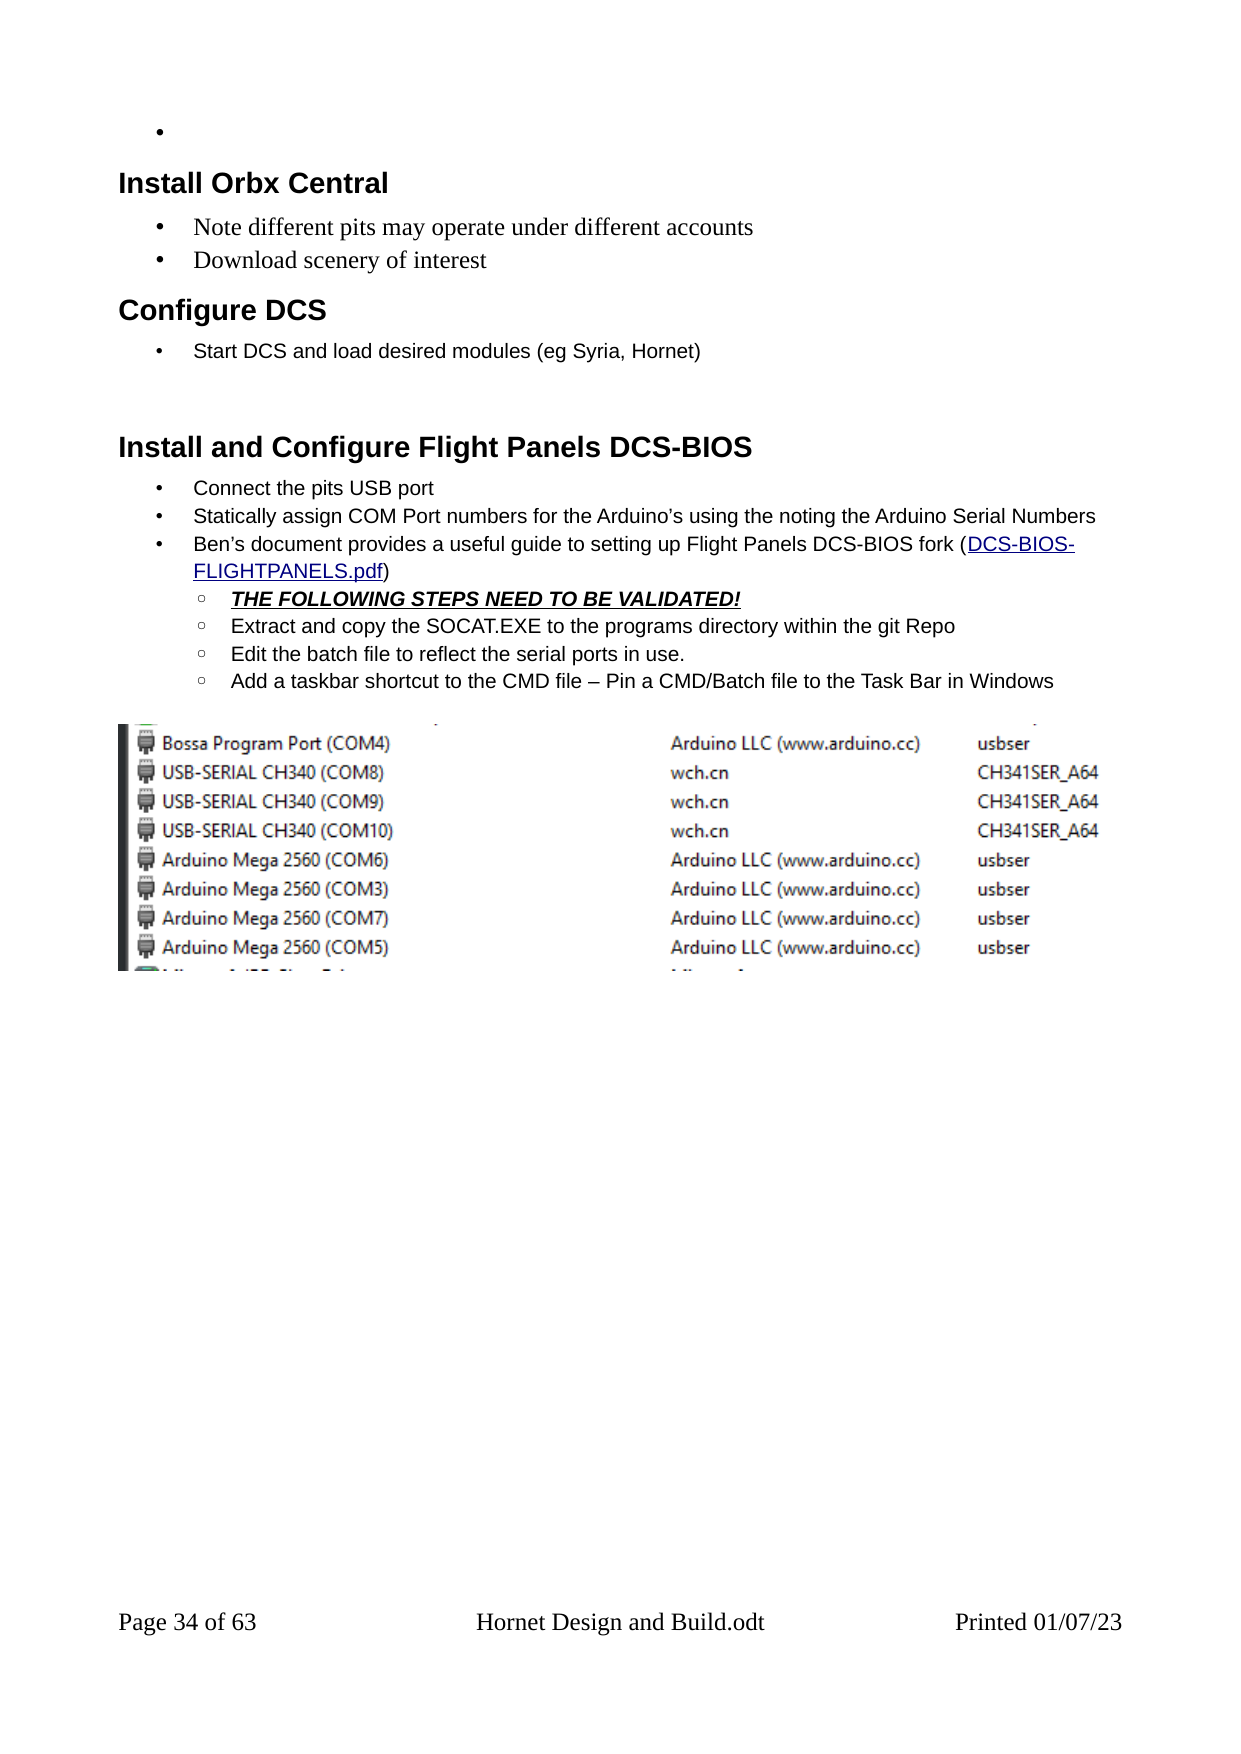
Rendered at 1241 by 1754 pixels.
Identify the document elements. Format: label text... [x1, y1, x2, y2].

list Ben’s document provides a useful guide to setting up Flight Panels DCS-BIOS fork (DCS-BIOS-FLIGHTPANELS.pdf) [156, 531, 1122, 583]
list Connect the pits USB port [156, 476, 1122, 500]
list Edit the batch file to reflect the serial ports in use. [193, 642, 1122, 666]
list Start DCS and load desired modules (eg Syria, Hornet) [156, 339, 1122, 363]
list THE FOLLOWING STEPS NEED TO BE VALIDATED! [193, 587, 1122, 611]
picture [118, 724, 1123, 971]
list Statically assign COM Port numbers for the Arduino’s using the noting the Arduino Serial Numbers [156, 504, 1122, 528]
list Note different pits may operate under different accounts [156, 212, 1122, 241]
list Extract and copy the SOCAT.EXE to the programs directory within the git Repo [193, 614, 1122, 638]
list Download scenery of interest [156, 245, 1122, 274]
subtitle Configure DCS [118, 293, 1122, 326]
subtitle Install Orbx Central [118, 166, 1122, 199]
list Add a taskbar shortcut to the CMD file – Pin a CMD/Batch file to the Task Bar in Windows [193, 669, 1122, 693]
subtitle Install and Configure Flight Panels DCS-BIOS [118, 430, 1122, 464]
